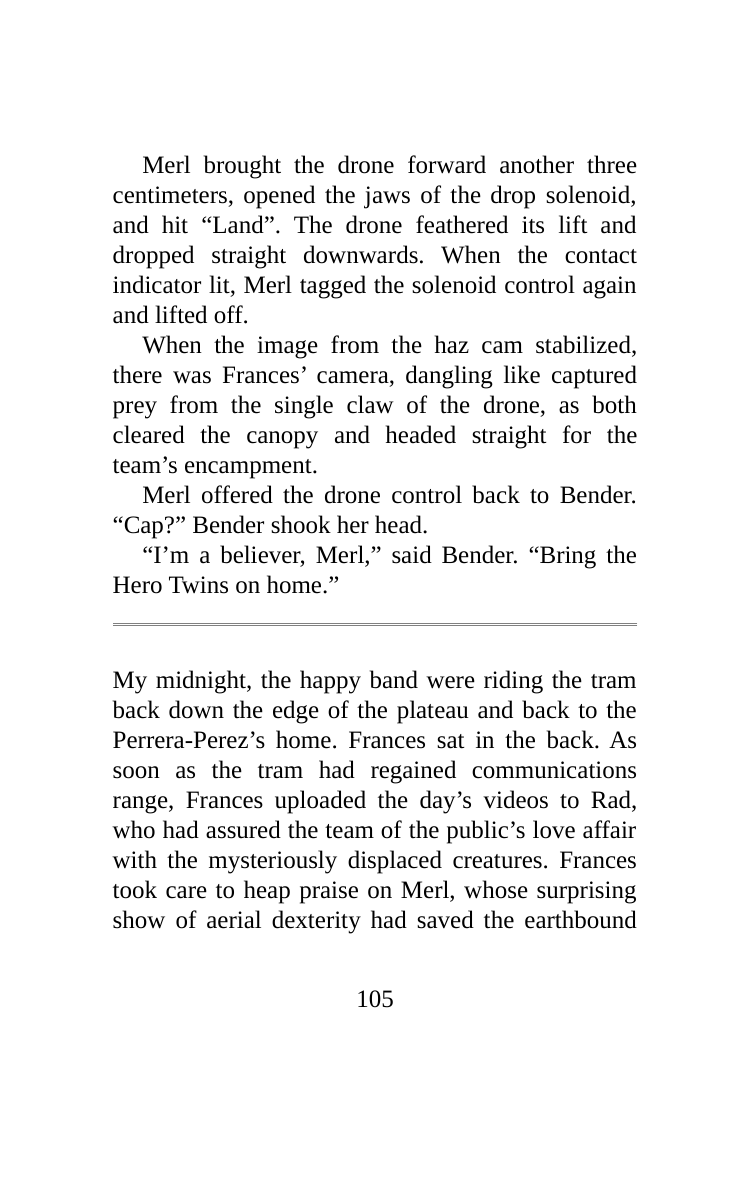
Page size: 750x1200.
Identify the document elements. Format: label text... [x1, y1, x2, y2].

text Merl offered the drone control back to Bender. “Cap?” Bender shook her head. [112, 480, 637, 540]
text When the image from the haz cam stabilized, there was Frances’ camera, dangling like captured prey from the single claw of the drone, as both cleared the canopy and headed straight for the team’s encampment. [112, 330, 637, 480]
text Merl brought the drone forward another three centimeters, opened the jaws of the drop solenoid, and hit “Land”. The drone feathered its lift and dropped straight downwards. When the contact indicator lit, Merl tagged the solenoid control again and lifted off. [112, 150, 637, 330]
text My midnight, the happy band were riding the tram back down the edge of the plateau and back to the Perrera-Perez’s home. Frances sat in the back. As soon as the tram had regained communications range, Frances uploaded the day’s videos to Rad, who had assured the team of the public’s love affair with the mysteriously displaced creatures. Frances took care to heap praise on Merl, whose surprising show of aerial dexterity had saved the earthbound [112, 664, 637, 934]
text “I’m a believer, Merl,” said Bender. “Bring the Hero Twins on home.” [112, 540, 637, 600]
